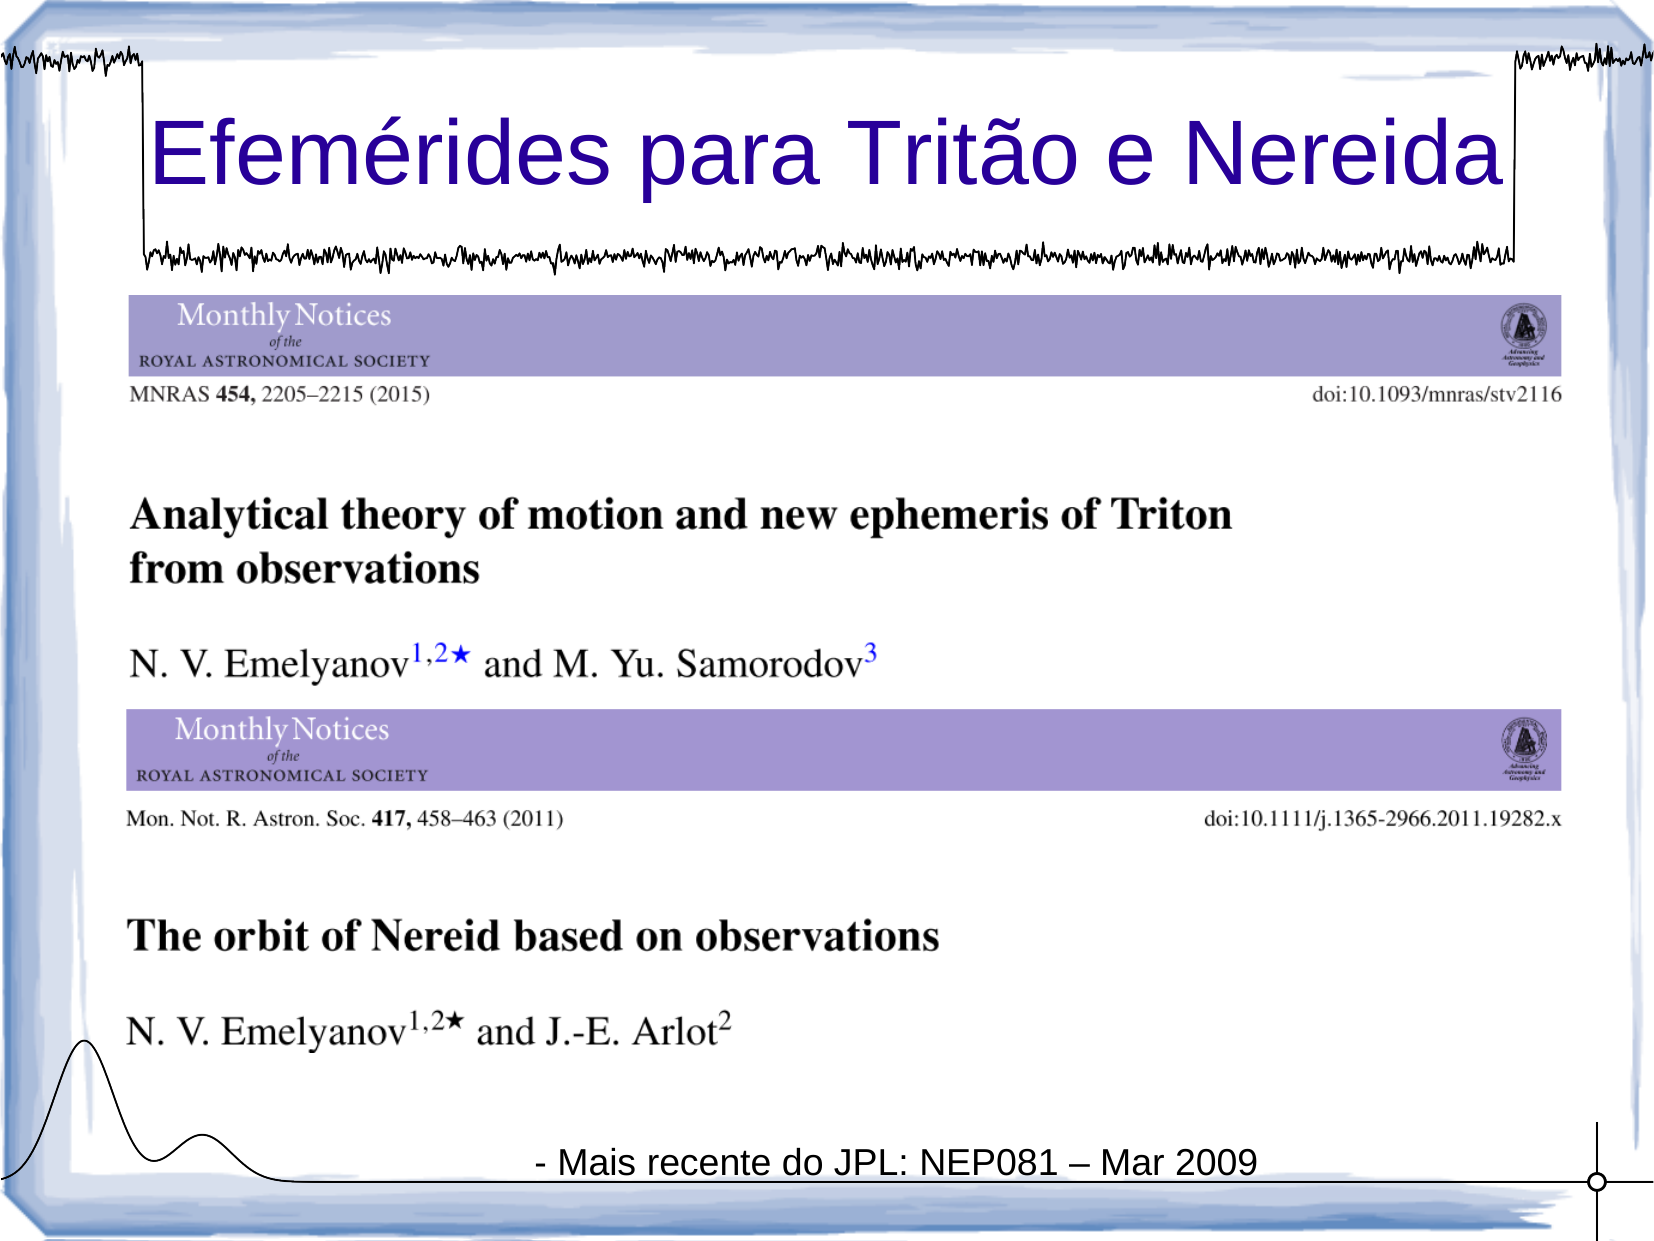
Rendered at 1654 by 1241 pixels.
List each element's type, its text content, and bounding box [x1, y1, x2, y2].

text_box - Mais recente do JPL: NEP081 – Mar 2009 [519, 1133, 1274, 1191]
picture [0, 0, 1654, 1241]
